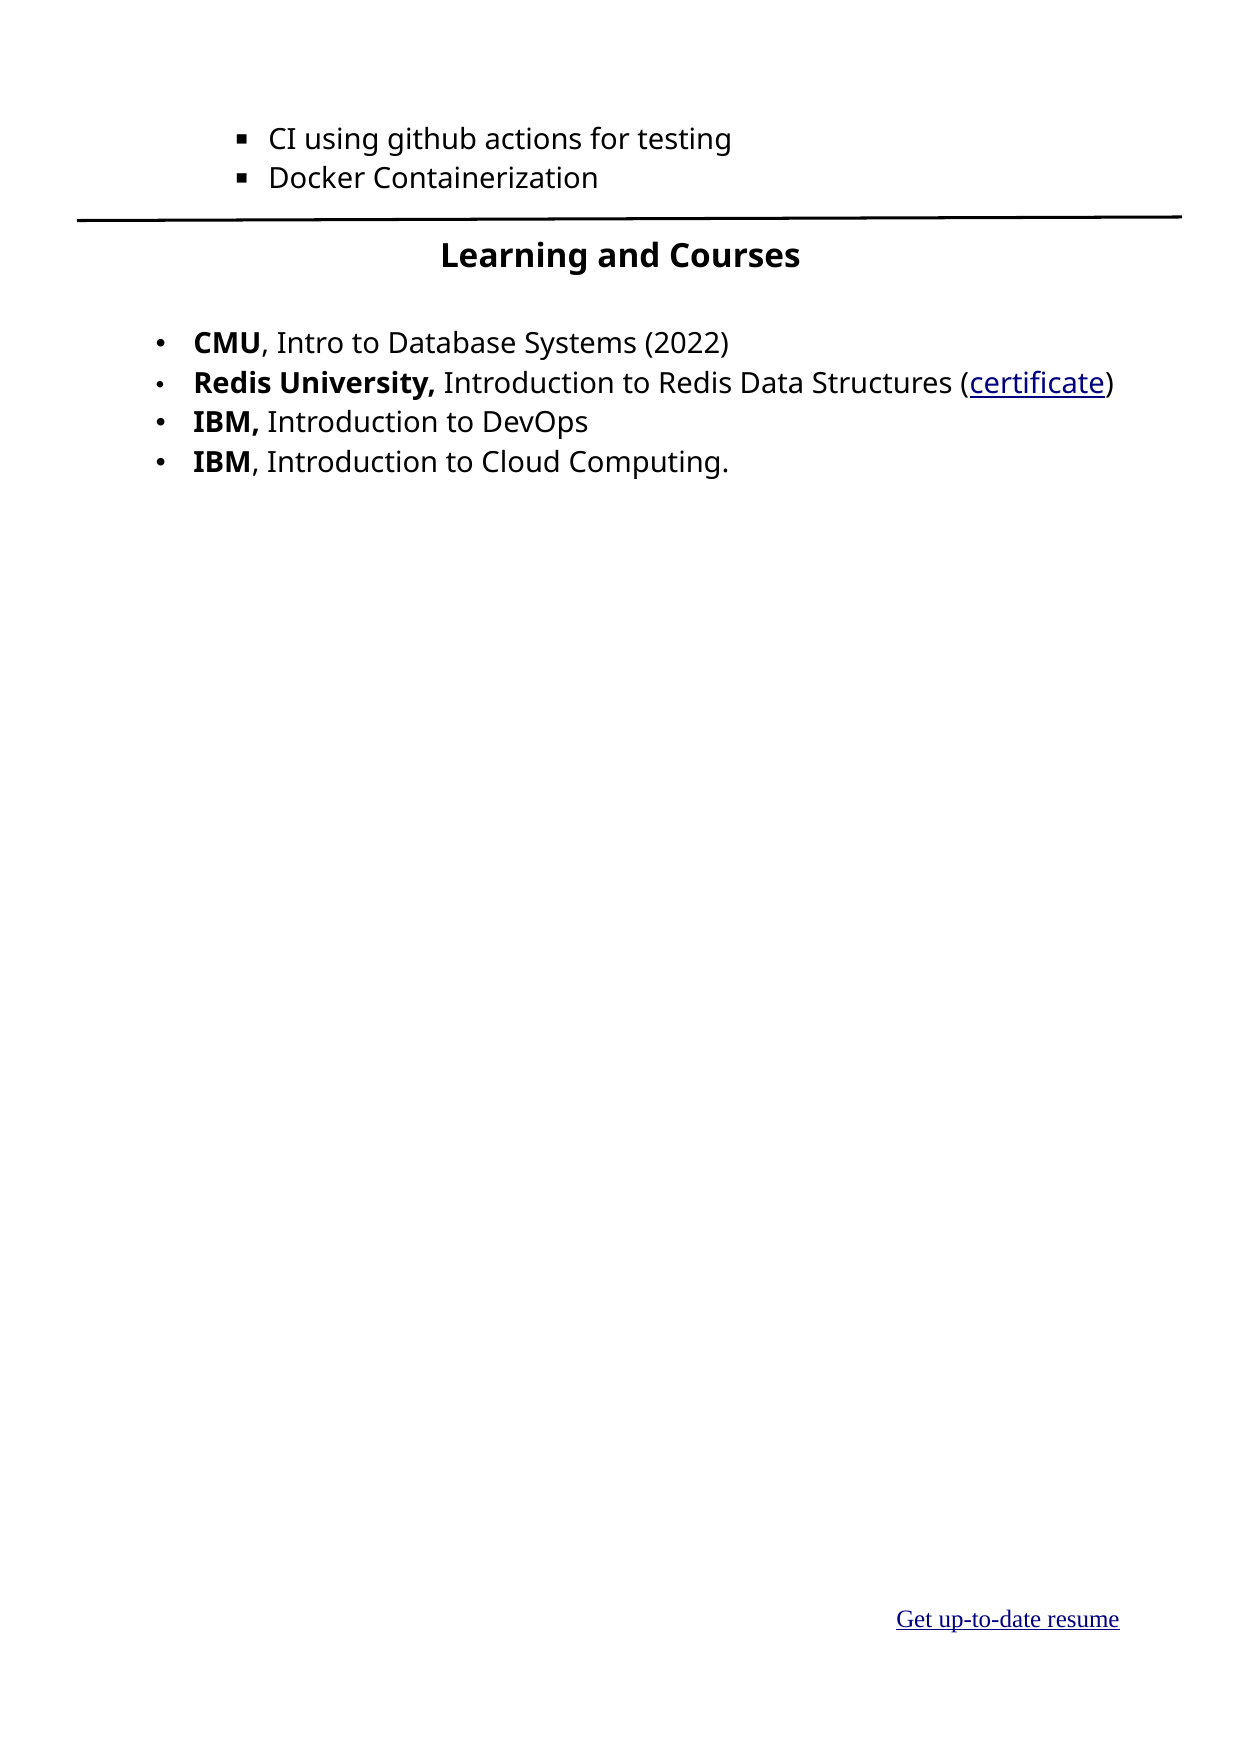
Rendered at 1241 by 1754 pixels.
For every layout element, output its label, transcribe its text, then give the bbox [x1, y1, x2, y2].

list Docker Containerization [231, 158, 1122, 197]
text Learning and Courses [118, 232, 1122, 277]
list IBM, Introduction to Cloud Computing. [156, 441, 1122, 481]
list CI using github actions for testing [231, 118, 1122, 158]
list Redis University, Introduction to Redis Data Structures (certificate) [156, 362, 1122, 402]
list IBM, Introduction to DevOps [156, 402, 1122, 441]
list CMU, Intro to Database Systems (2022) [156, 322, 1122, 362]
